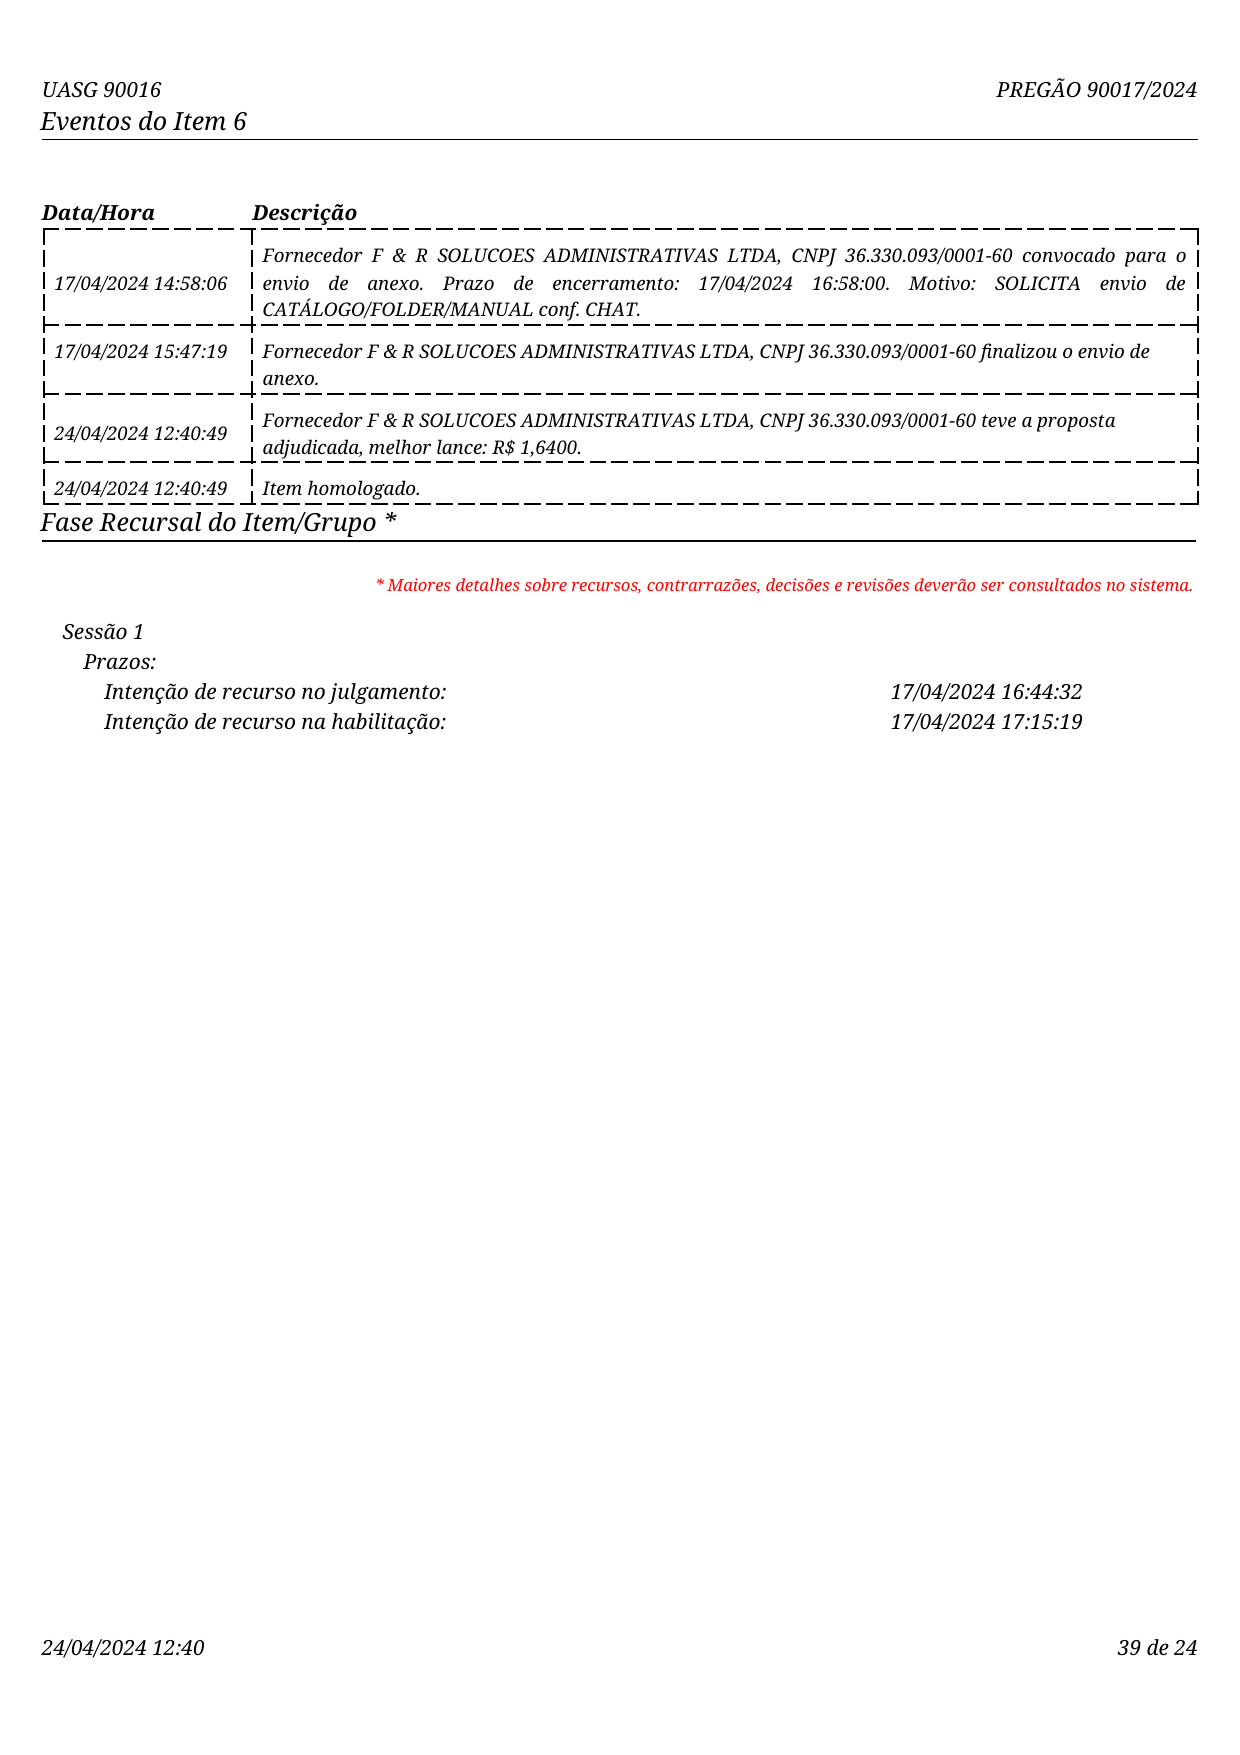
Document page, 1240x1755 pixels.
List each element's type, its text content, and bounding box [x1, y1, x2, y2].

table_cell Intenção de recurso na habilitação: [63, 707, 518, 737]
table_cell Intenção de recurso no julgamento: [63, 677, 518, 707]
table_cell 17/04/2024 16:44:32 [518, 677, 1085, 707]
table_header Sessão 1 Prazos: [63, 617, 518, 677]
table_cell 24/04/2024 12:40:49 [44, 461, 252, 503]
text Eventos do Item 6 [40, 103, 1200, 137]
table_header 17/04/2024 14:58:06 [44, 228, 252, 324]
table_header Fornecedor F & R SOLUCOES ADMINISTRATIVAS LTDA, CNPJ 36.330.093/0001-60 convocado para o envio de anexo. Prazo de encerramento: 17/04/2024 16:58:00. Motivo: SOLICITA envio de CATÁLOGO/FOLDER/MANUAL conf. CHAT. [252, 228, 1198, 324]
table_header [518, 617, 1085, 677]
text Fase Recursal do Item/Grupo * [40, 505, 1200, 539]
table_cell Fornecedor F & R SOLUCOES ADMINISTRATIVAS LTDA, CNPJ 36.330.093/0001-60 teve a proposta adjudicada, melhor lance: R$ 1,6400. [252, 393, 1198, 461]
table_cell 17/04/2024 15:47:19 [44, 324, 252, 392]
table_cell Item homologado. [252, 461, 1198, 503]
table_cell Fornecedor F & R SOLUCOES ADMINISTRATIVAS LTDA, CNPJ 36.330.093/0001-60 finalizou o envio de anexo. [252, 324, 1198, 392]
table_cell 17/04/2024 17:15:19 [518, 707, 1085, 737]
text * Maiores detalhes sobre recursos, contrarrazões, decisões e revisões deverão ser consultados no sistema. [42, 573, 1196, 596]
table_cell 24/04/2024 12:40:49 [44, 393, 252, 461]
text Data/Hora Descrição [42, 198, 1200, 226]
